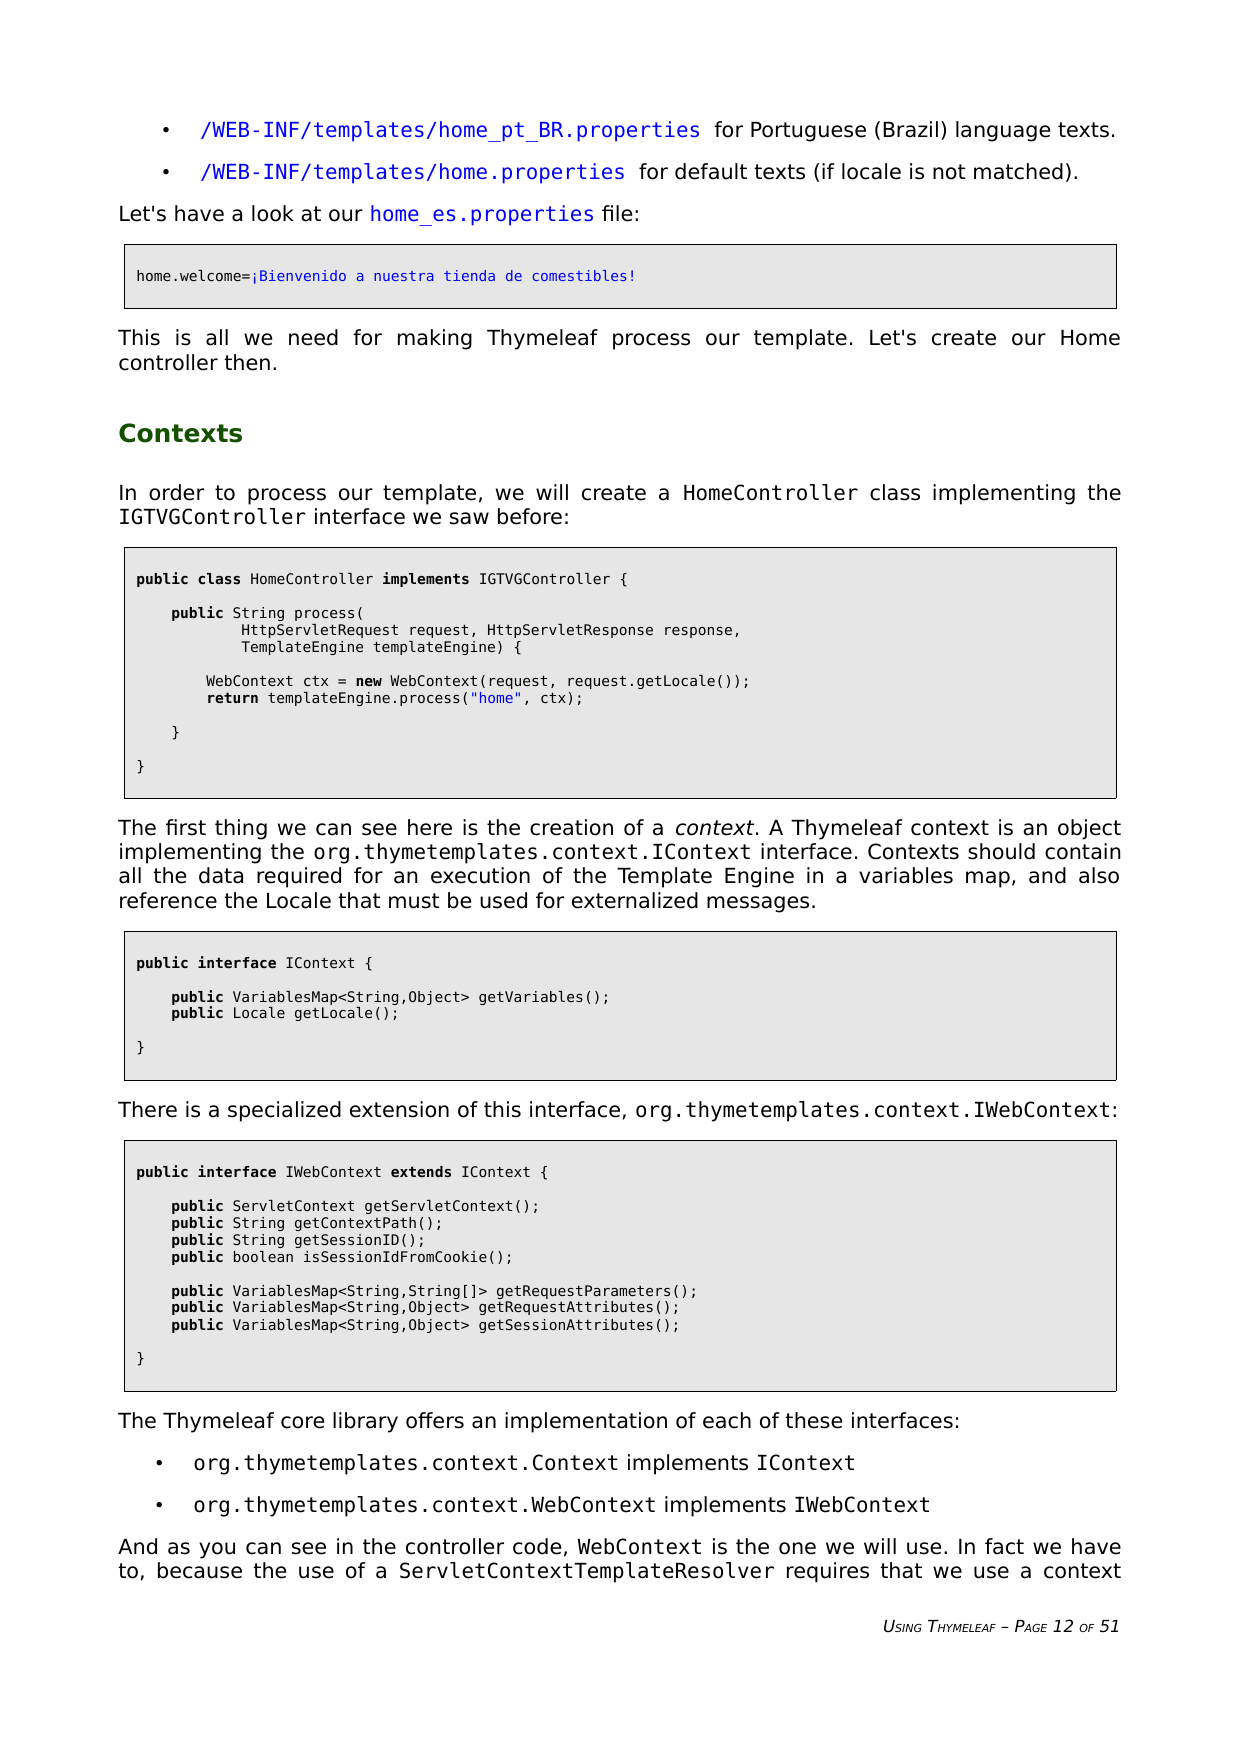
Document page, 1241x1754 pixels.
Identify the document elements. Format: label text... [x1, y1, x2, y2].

text The first thing we can see here is the creation of a context. A Thymeleaf context is an object implementing the org.thymetemplates.context.IContext interface. Contexts should contain all the data required for an execution of the Template Engine in a variables map, and also reference the Locale that must be used for externalized messages. [118, 816, 1122, 913]
text public interface IWebContext extends IContext { public ServletContext getServletContext(); public String getContextPath(); public String getSessionID(); public boolean isSessionIdFromCookie(); public VariablesMap<String,String[]> getRequestParameters(); public VariablesMap<String,Object> getRequestAttributes(); public VariablesMap<String,Object> getSessionAttributes(); } [125, 1141, 1116, 1391]
list org.thymetemplates.context.WebContext implements IWebContext [156, 1493, 1122, 1517]
text This is all we need for making Thymeleaf process our template. Let's create our Home controller then. [118, 326, 1122, 375]
text home.welcome=¡Bienvenido a nuestra tienda de comestibles! [125, 245, 1116, 308]
text And as you can see in the controller code, WebContext is the one we will use. In fact we have to, because the use of a ServletContextTemplateResolver requires that we use a context [118, 1535, 1122, 1583]
text The Thymeleaf core library offers an implementation of each of these interfaces: [118, 1409, 1122, 1433]
text There is a specialized extension of this interface, org.thymetemplates.context.IWebContext: [118, 1098, 1122, 1122]
list /WEB-INF/templates/home_pt_BR.properties for Portuguese (Brazil) language texts. [162, 118, 1122, 142]
list /WEB-INF/templates/home.properties for default texts (if locale is not matched). [162, 160, 1122, 184]
text Let's have a look at our home_es.properties file: [118, 202, 1122, 226]
subtitle Contexts [118, 419, 1122, 448]
text public interface IContext { public VariablesMap<String,Object> getVariables(); public Locale getLocale(); } [125, 932, 1116, 1080]
text public class HomeController implements IGTVGController { public String process( HttpServletRequest request, HttpServletResponse response, TemplateEngine templateEngine) { WebContext ctx = new WebContext(request, request.getLocale()); return templateEngine.process("home", ctx); } } [125, 548, 1116, 798]
text In order to process our template, we will create a HomeController class implementing the IGTVGController interface we saw before: [118, 481, 1122, 529]
list org.thymetemplates.context.Context implements IContext [156, 1451, 1122, 1475]
